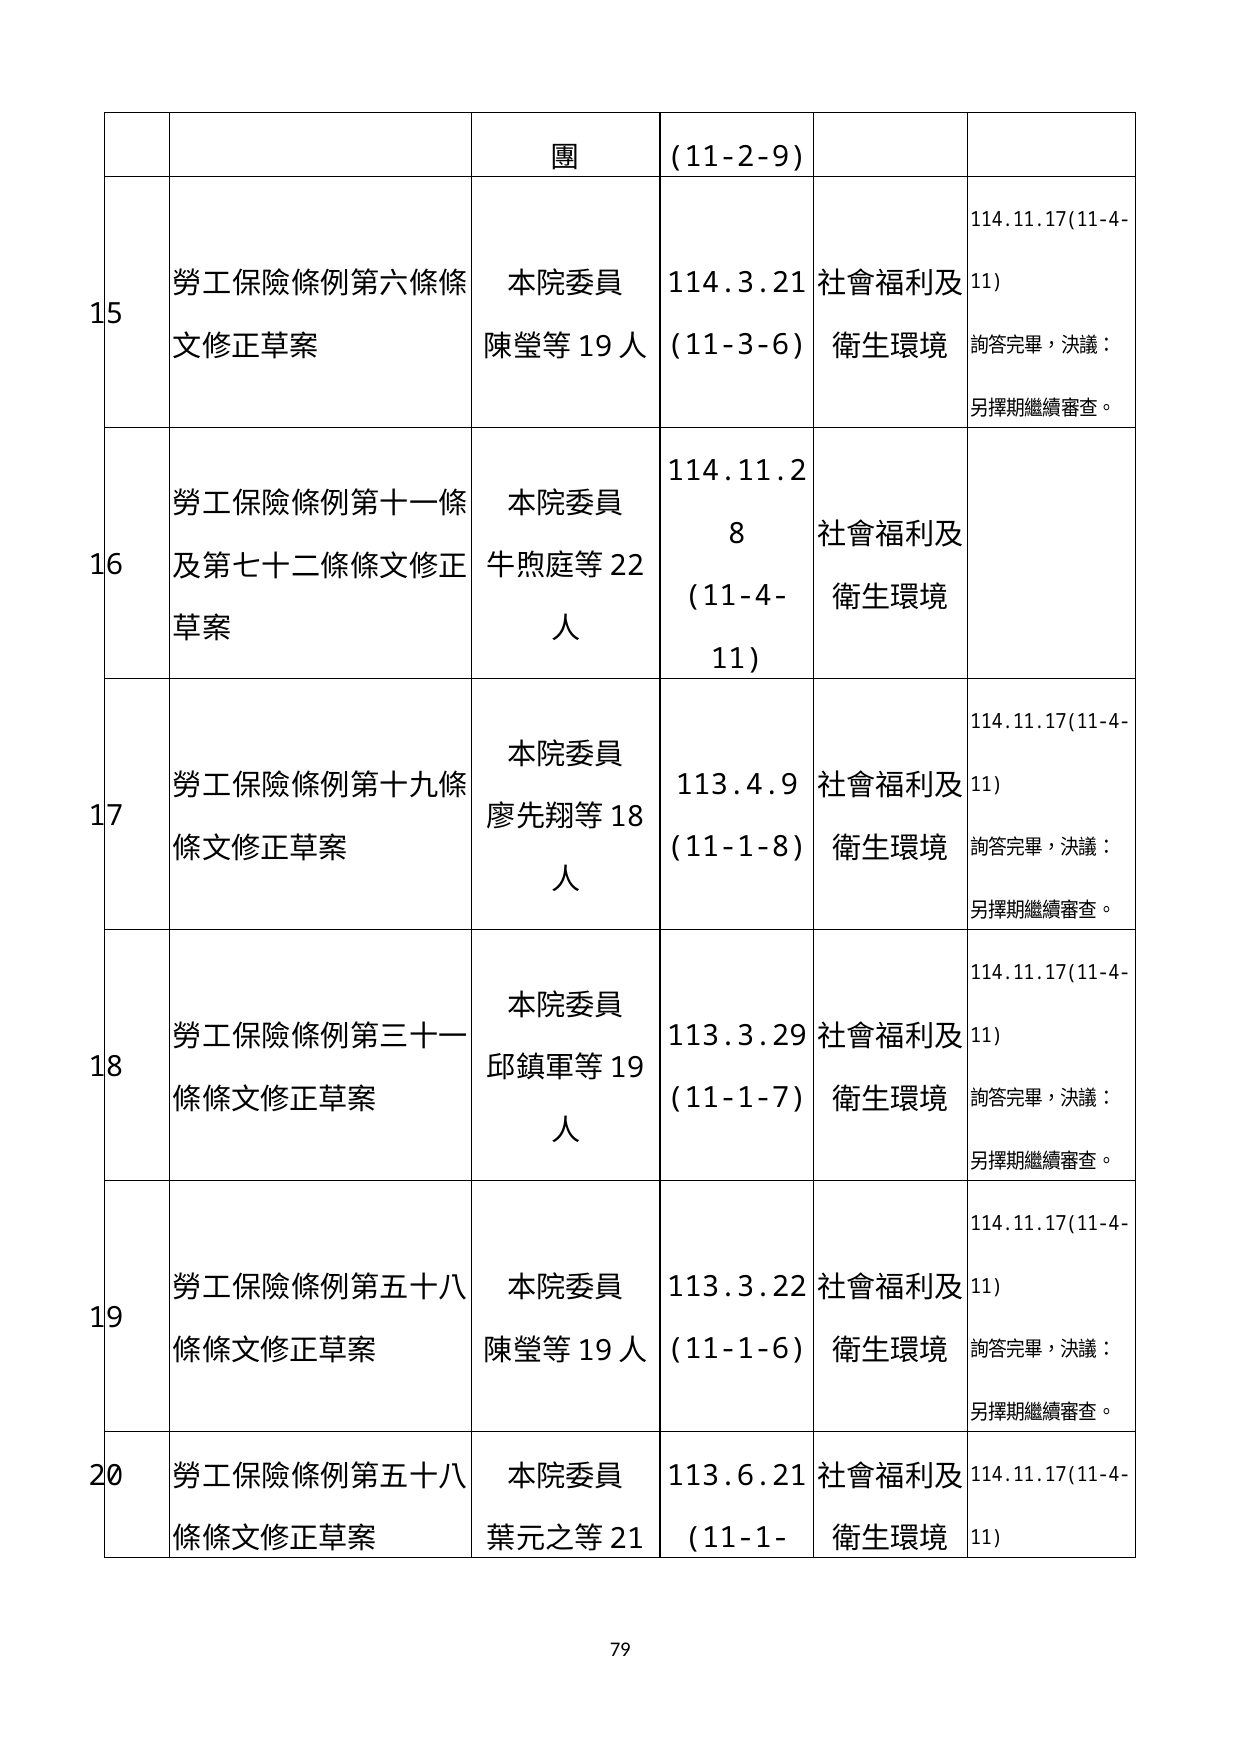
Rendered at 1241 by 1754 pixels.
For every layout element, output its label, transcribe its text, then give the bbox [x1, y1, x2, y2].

table_cell [105, 679, 169, 929]
table_cell 114.11.17(11-4-11) 詢答完畢，決議：另擇期繼續審查。 [968, 679, 1135, 929]
table_cell [968, 428, 1135, 678]
table_cell 勞工保險條例第十一條及第七十二條條文修正草案 [170, 428, 471, 678]
table_cell 勞工保險條例第五十八條條文修正草案 [170, 1181, 471, 1431]
table_cell 社會福利及衛生環境 [814, 1432, 967, 1557]
table_cell [105, 930, 169, 1180]
table_cell 勞工保險條例第三十一條條文修正草案 [170, 930, 471, 1180]
table_cell 114.11.17(11-4-11) 詢答完畢，決議：另擇期繼續審查。 [968, 177, 1135, 427]
table_cell [105, 1181, 169, 1431]
table_cell 勞工保險條例第十九條條文修正草案 [170, 679, 471, 929]
table_cell 113.4.9 (11-1-8) [661, 679, 813, 929]
table_cell 本院委員 邱鎮軍等19人 [472, 930, 659, 1180]
table_cell 113.6.21 (11-1- [661, 1432, 813, 1557]
table_cell 114.11.17(11-4-11) 詢答完畢，決議：另擇期繼續審查。 [968, 930, 1135, 1180]
table_cell 本院委員 廖先翔等18人 [472, 679, 659, 929]
table_cell 社會福利及衛生環境 [814, 679, 967, 929]
table_cell 社會福利及衛生環境 [814, 177, 967, 427]
table_cell 勞工保險條例第五十八條條文修正草案 [170, 1432, 471, 1557]
table_cell [105, 428, 169, 678]
table_cell 114.3.21 (11-3-6) [661, 177, 813, 427]
table_cell 本院委員 牛煦庭等22人 [472, 428, 659, 678]
table_cell 114.11.17(11-4-11) [968, 1432, 1135, 1557]
table_cell 114.11.28 (11-4-11) [661, 428, 813, 678]
table_cell 本院委員 陳瑩等19人 [472, 177, 659, 427]
table_cell 本院委員 葉元之等21 [472, 1432, 659, 1557]
table_cell 社會福利及衛生環境 [814, 1181, 967, 1431]
table_cell [105, 1432, 169, 1557]
table_cell [968, 113, 1135, 176]
table_cell [170, 113, 471, 176]
table_cell 勞工保險條例第六條條文修正草案 [170, 177, 471, 427]
table_cell [105, 113, 169, 176]
table_cell 團 [472, 113, 659, 176]
table_cell [814, 113, 967, 176]
table_cell 113.3.29 (11-1-7) [661, 930, 813, 1180]
table_cell [105, 177, 169, 427]
table_cell (11-2-9) [661, 113, 813, 176]
table_cell 社會福利及衛生環境 [814, 428, 967, 678]
table_cell 本院委員 陳瑩等19人 [472, 1181, 659, 1431]
table_cell 113.3.22 (11-1-6) [661, 1181, 813, 1431]
table_cell 社會福利及衛生環境 [814, 930, 967, 1180]
table_cell 114.11.17(11-4-11) 詢答完畢，決議：另擇期繼續審查。 [968, 1181, 1135, 1431]
